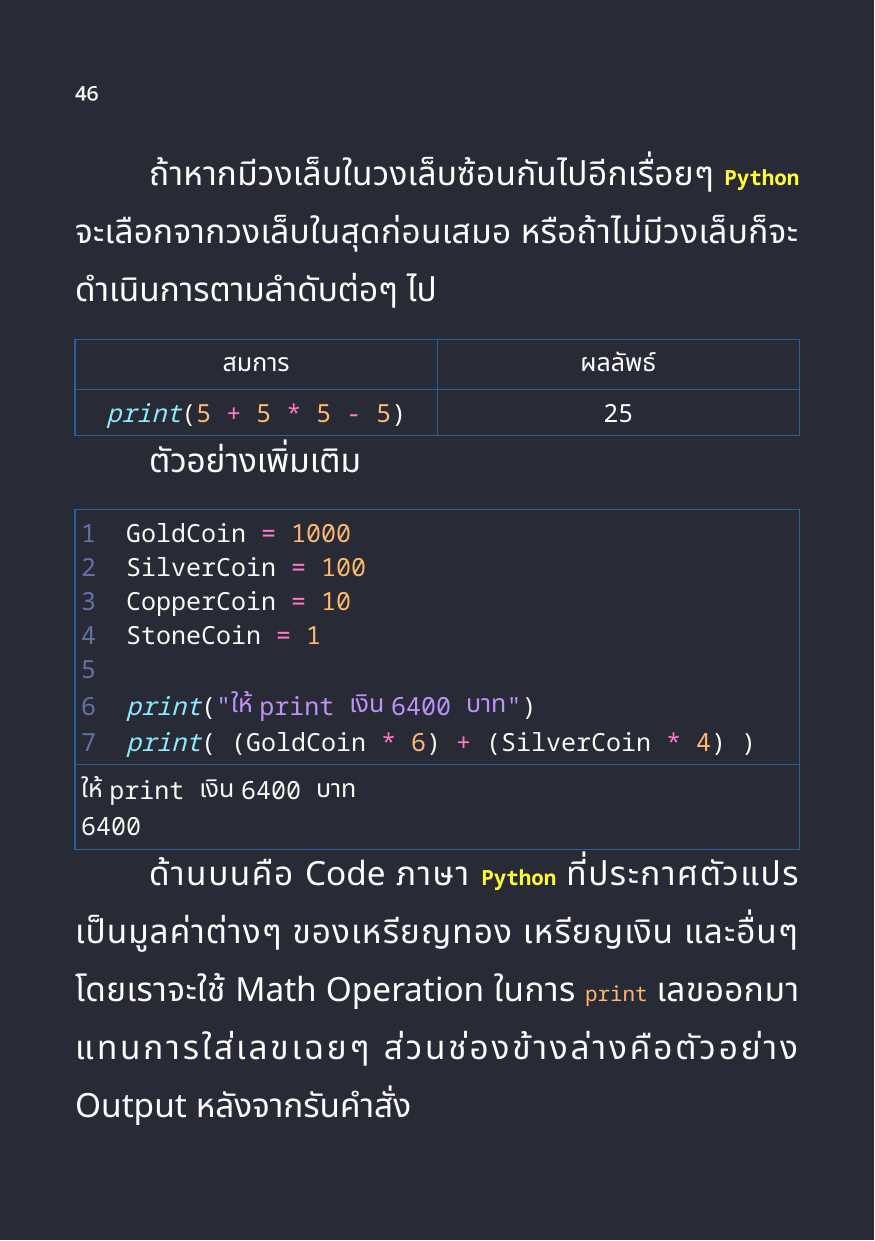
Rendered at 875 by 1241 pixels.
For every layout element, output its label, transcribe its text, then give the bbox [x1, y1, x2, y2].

table_header ผลลัพธ์ [438, 340, 799, 389]
table_header สมการ [76, 340, 437, 389]
text ถ้าหากมีวงเล็บในวงเล็บซ้อนกันไปอีกเรื่อยๆ Python จะเลือกจากวงเล็บในสุดก่อนเสมอ หรือถ้าไม่มีวงเล็บก็จะดำเนินการตามลำดับต่อๆ ไป [75, 150, 799, 316]
table_header 1 GoldCoin = 1000 2 SilverCoin = 100 3 CopperCoin = 10 4 StoneCoin = 1 5 6 print("ให้ print เงิน 6400 บาท") 7 print( (GoldCoin * 6) + (SilverCoin * 4) ) [76, 510, 799, 764]
text ด้านบนคือ Code ภาษา Python ที่ประกาศตัวแปรเป็นมูลค่าต่างๆ ของเหรียญทอง เหรียญเงิน และอื่นๆ โดยเราจะใช้ Math Operation ในการ print เลขออกมาแทนการใส่เลขเฉยๆ ส่วนช่องข้างล่างคือตัวอย่าง Output หลังจากรันคำสั่ง [75, 850, 799, 1132]
text ตัวอย่างเพิ่มเติม [75, 436, 799, 487]
table_cell print(5 + 5 * 5 - 5) [76, 390, 437, 435]
table_cell ให้ print เงิน 6400 บาท 6400 [76, 765, 799, 848]
table_cell 25 [438, 390, 799, 435]
